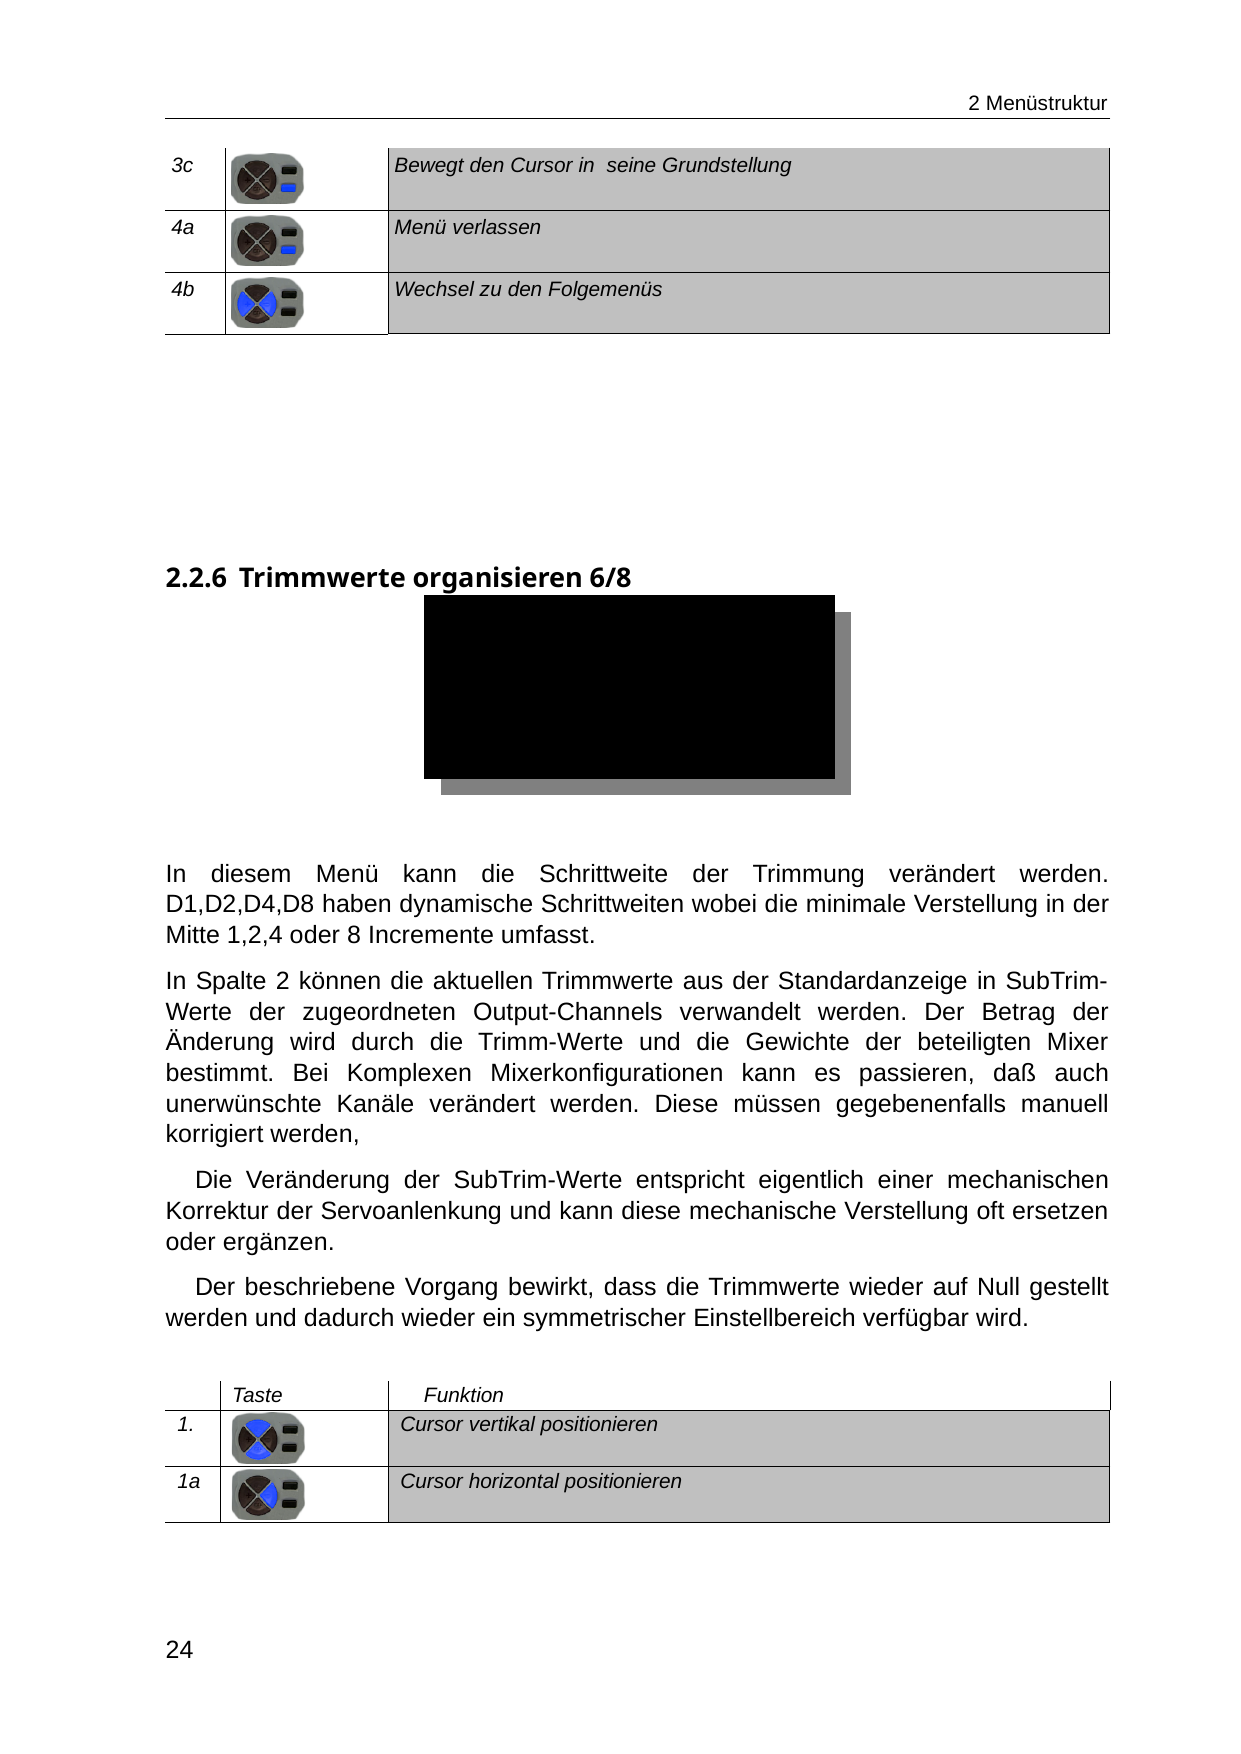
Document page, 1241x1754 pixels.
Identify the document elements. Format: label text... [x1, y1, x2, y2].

picture [231, 1412, 306, 1464]
table_header Funktion [389, 1381, 1110, 1410]
table_cell 3c [165, 148, 225, 210]
picture [231, 215, 305, 266]
table_cell 4a [165, 211, 225, 272]
table_cell 4b [165, 273, 225, 334]
text Der beschriebene Vorgang bewirkt, dass die Trimmwerte wieder auf Null gestellt werden und dadurch wieder ein symmetrischer Einstellbereich verfügbar wird. [165, 1273, 1110, 1332]
table_cell Bewegt den Cursor in seine Grundstellung [389, 148, 1109, 210]
table_cell Cursor vertikal positionieren [389, 1411, 1109, 1466]
picture [231, 1469, 306, 1520]
table_cell Menü verlassen [389, 211, 1109, 272]
table_cell 1a [165, 1467, 220, 1522]
text In Spalte 2 können die aktuellen Trimmwerte aus der Standardanzeige in SubTrim-Werte der zugeordneten Output-Channels verwandelt werden. Der Betrag der Änderung wird durch die Trimm-Werte und die Gewichte der beteiligten Mixer bestimmt. Bei Komplexen Mixerkonfigurationen kann es passieren, daß auch unerwünschte Kanäle verändert werden. Diese müssen gegebenenfalls manuell korrigiert werden, [165, 967, 1110, 1148]
table_header Taste [221, 1381, 388, 1410]
subtitle Trimmwerte organisieren 6/8 [165, 558, 1110, 595]
table_cell Wechsel zu den Folgemenüs [389, 273, 1109, 333]
picture [231, 153, 305, 204]
table_cell [221, 1411, 388, 1466]
picture [231, 277, 305, 328]
table_header [165, 1381, 220, 1410]
table_cell [226, 148, 388, 210]
table_cell [221, 1467, 388, 1522]
table_cell 1. [165, 1411, 220, 1466]
table_cell [226, 211, 388, 272]
table_cell Cursor horizontal positionieren [389, 1467, 1109, 1522]
text In diesem Menü kann die Schrittweite der Trimmung verändert werden. D1,D2,D4,D8 haben dynamische Schrittweiten wobei die minimale Verstellung in der Mitte 1,2,4 oder 8 Incremente umfasst. [165, 859, 1110, 949]
table_cell [226, 273, 388, 334]
text Die Veränderung der SubTrim-Werte entspricht eigentlich einer mechanischen Korrektur der Servoanlenkung und kann diese mechanische Verstellung oft ersetzen oder ergänzen. [165, 1166, 1110, 1256]
